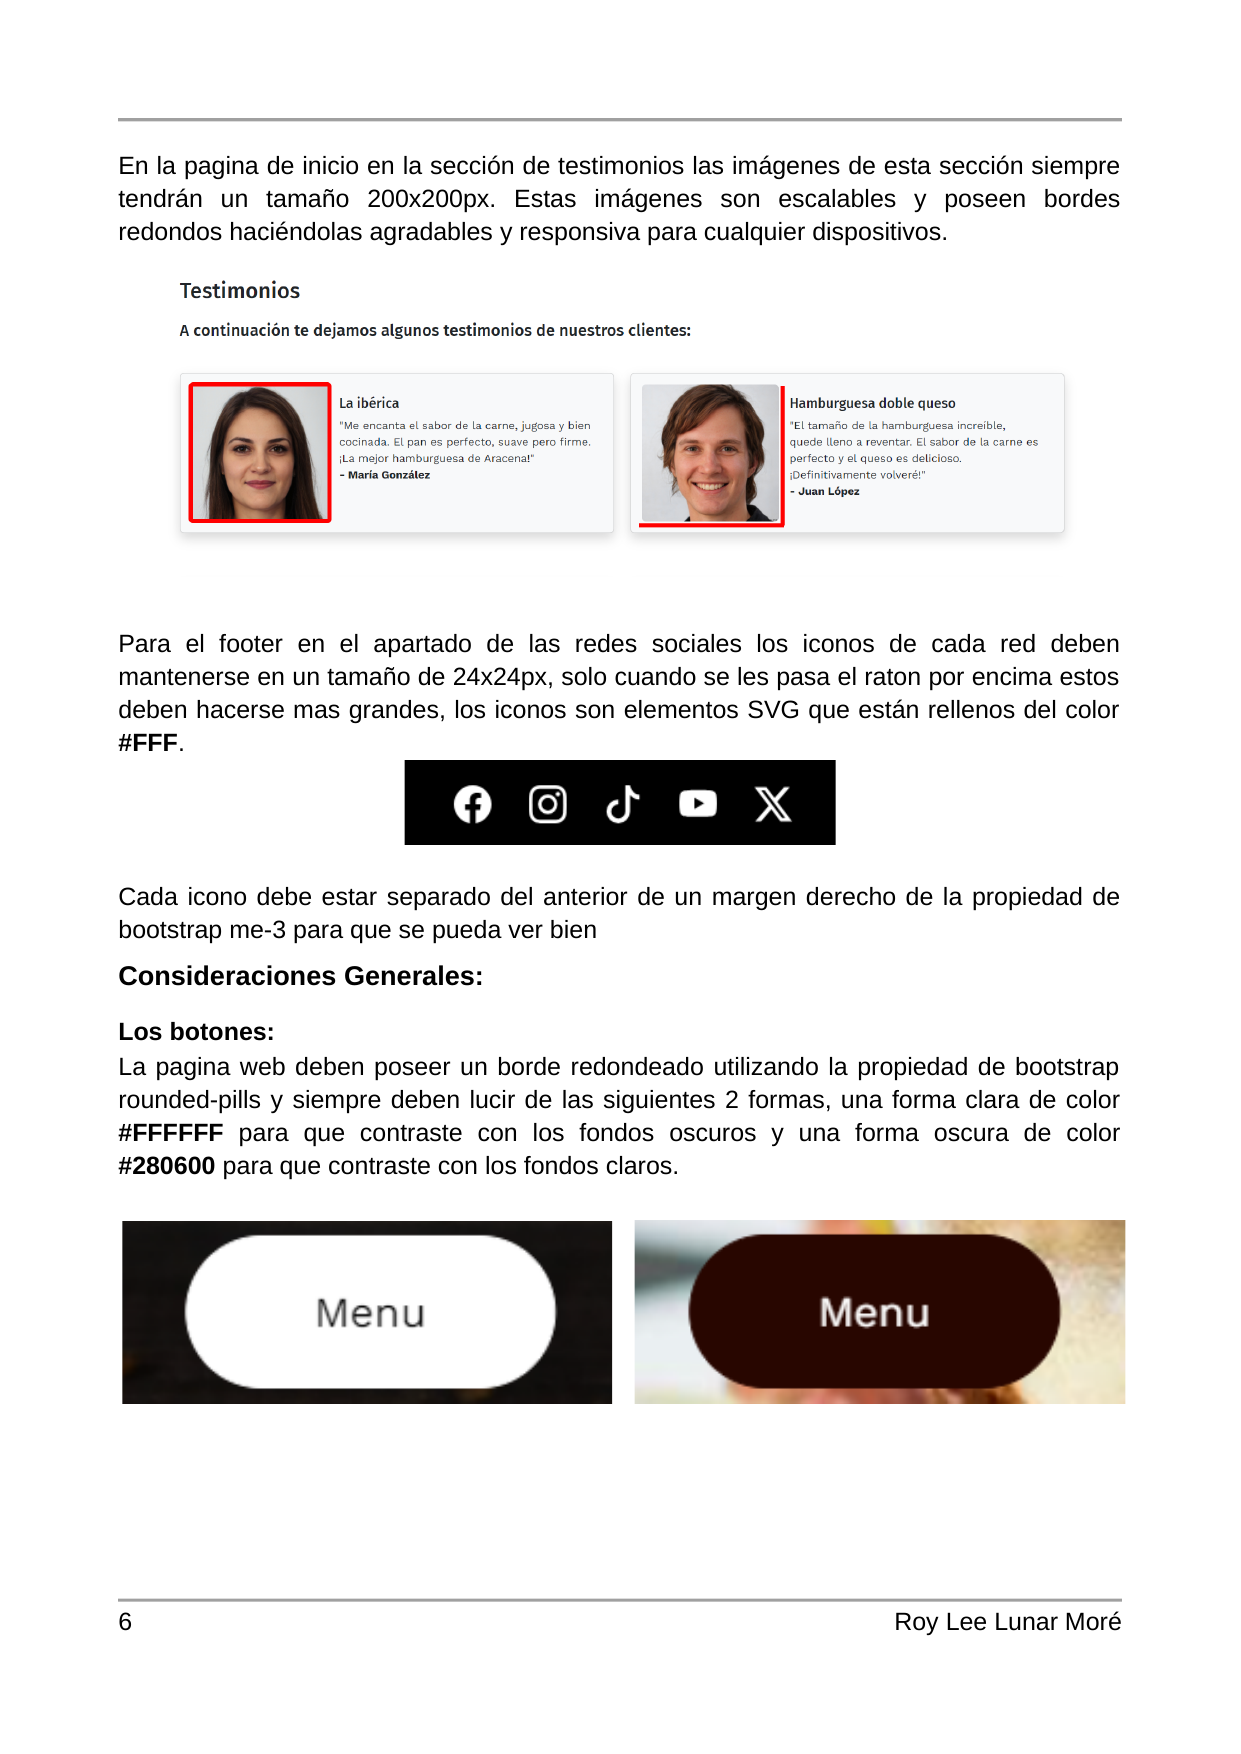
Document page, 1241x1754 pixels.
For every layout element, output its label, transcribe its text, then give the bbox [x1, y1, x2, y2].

picture [404, 760, 836, 845]
subtitle Los botones: [118, 1017, 1122, 1045]
text Cada icono debe estar separado del anterior de un margen derecho de la propiedad de bootstrap me-3 para que se pueda ver bien [118, 882, 1122, 944]
text Para el footer en el apartado de las redes sociales los iconos de cada red deben mantenerse en un tamaño de 24x24px, solo cuando se les pasa el raton por encima estos deben hacerse mas grandes, los iconos son elementos SVG que están rellenos del color #FFF. [118, 629, 1122, 757]
picture [122, 1221, 613, 1404]
picture [634, 1220, 1126, 1404]
text En la pagina de inicio en la sección de testimonios las imágenes de esta sección siempre tendrán un tamaño 200x200px. Estas imágenes son escalables y poseen bordes redondos haciéndolas agradables y responsiva para cualquier dispositivos. [118, 151, 1122, 246]
subtitle Consideraciones Generales: [118, 960, 1122, 992]
picture [118, 264, 1123, 577]
text La pagina web deben poseer un borde redondeado utilizando la propiedad de bootstrap rounded-pills y siempre deben lucir de las siguientes 2 formas, una forma clara de color #FFFFFF para que contraste con los fondos oscuros y una forma oscura de color #280600 para que contraste con los fondos claros. [118, 1052, 1122, 1179]
